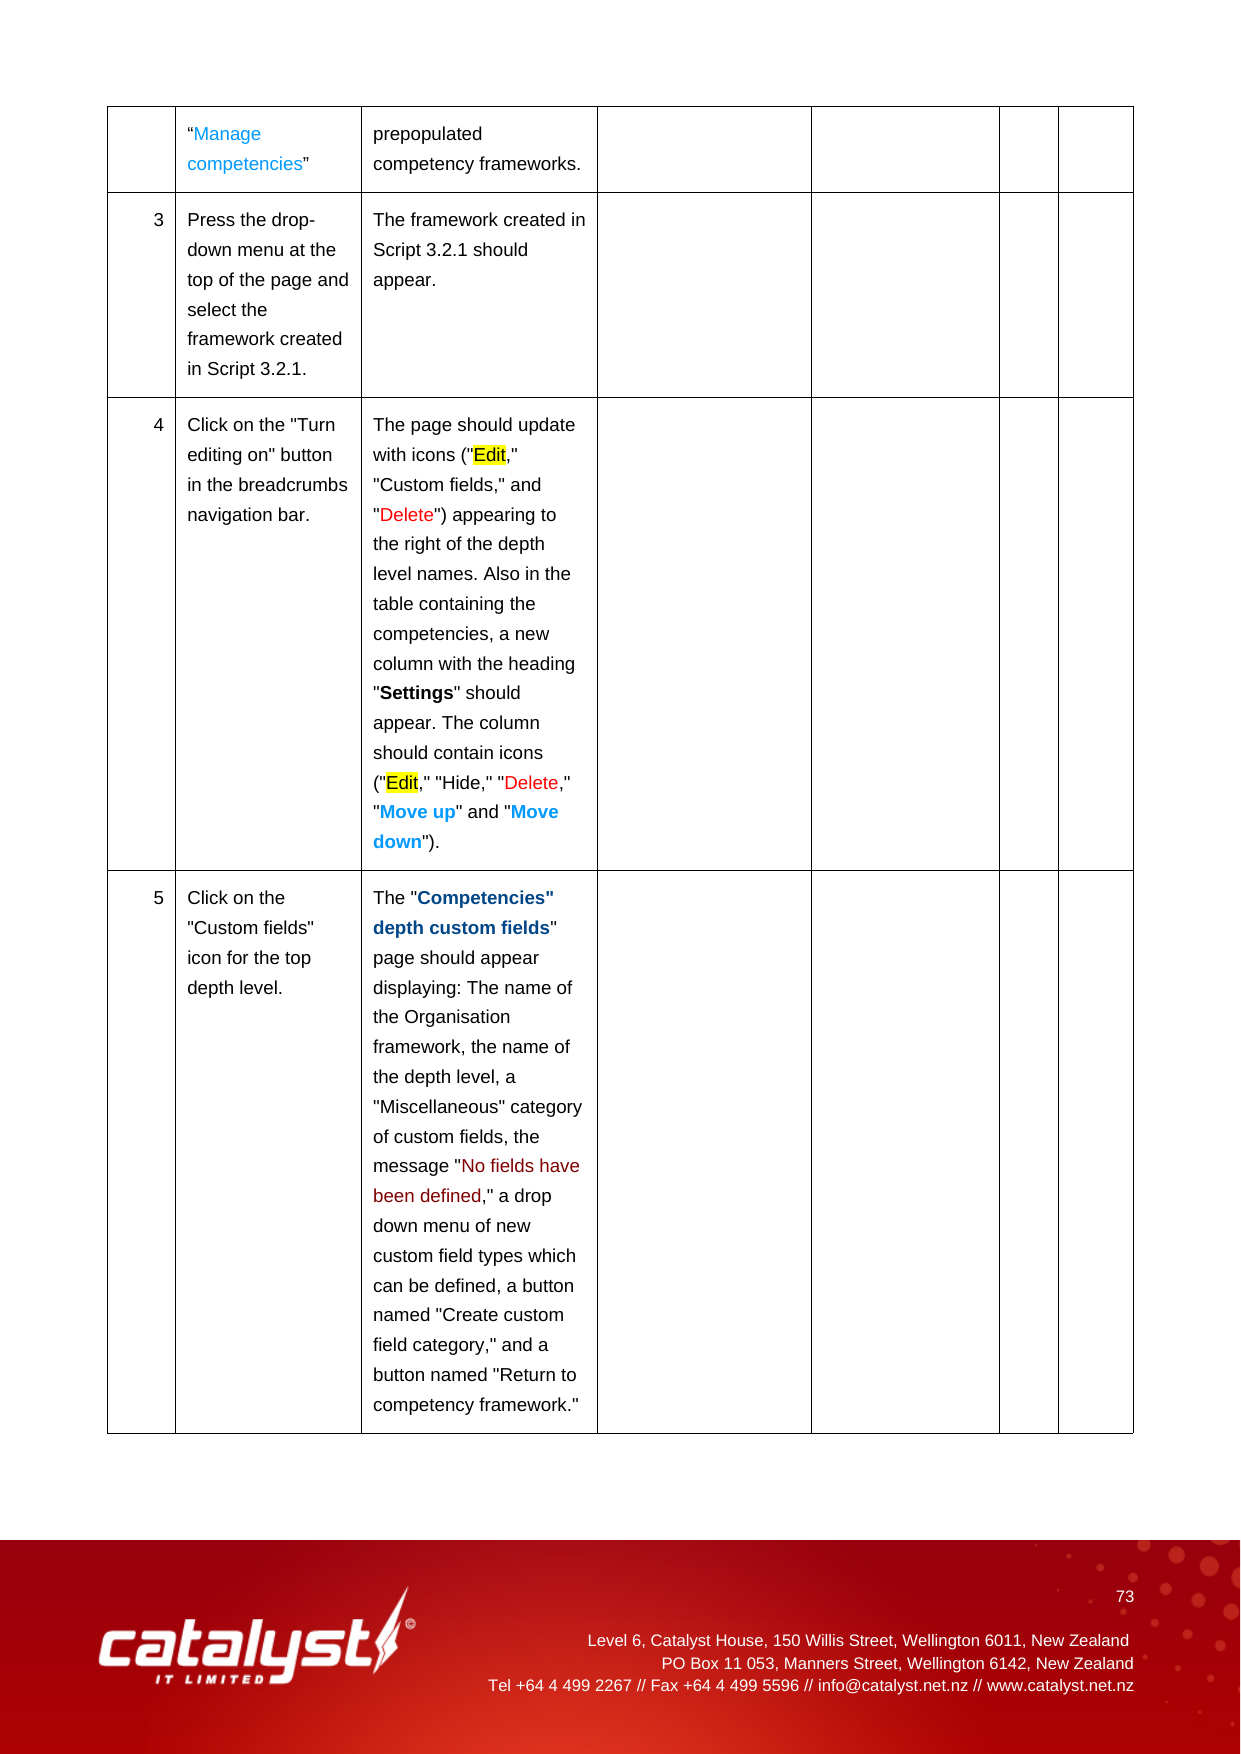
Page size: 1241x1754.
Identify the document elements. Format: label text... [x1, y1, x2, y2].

table_cell 5 [108, 871, 175, 1433]
table_cell [812, 107, 999, 192]
table_cell [1000, 193, 1058, 397]
table_cell [1059, 193, 1133, 397]
table_cell The framework created in Script 3.2.1 should appear. [362, 193, 597, 397]
table_cell [1000, 398, 1058, 870]
table_cell 4 [108, 398, 175, 870]
table_cell [1000, 107, 1058, 192]
table_cell [1059, 107, 1133, 192]
table_cell Press the drop-down menu at the top of the page and select the framework created in Script 3.2.1. [176, 193, 361, 397]
table_cell Click on the "Turn editing on" button in the breadcrumbs navigation bar. [176, 398, 361, 870]
picture [0, 1540, 1241, 1754]
table_cell “Manage competencies” [176, 107, 361, 192]
table_cell [812, 193, 999, 397]
table_cell The page should update with icons ("Edit," "Custom fields," and "Delete") appearing to the right of the depth level names. Also in the table containing the competencies, a new column with the heading "Settings" should appear. The column should contain icons ("Edit," "Hide," "Delete," "Move up" and "Move down"). [362, 398, 597, 870]
table_cell The "Competencies" depth custom fields" page should appear displaying: The name of the Organisation framework, the name of the depth level, a "Miscellaneous" category of custom fields, the message "No fields have been defined," a drop down menu of new custom field types which can be defined, a button named "Create custom field category," and a button named "Return to competency framework." [362, 871, 597, 1433]
table_cell [1000, 871, 1058, 1433]
table_cell [812, 398, 999, 870]
table_cell Click on the "Custom fields" icon for the top depth level. [176, 871, 361, 1433]
table_cell [598, 398, 811, 870]
table_cell [108, 107, 175, 192]
table_cell [598, 871, 811, 1433]
table_cell [1059, 398, 1133, 870]
table_cell 3 [108, 193, 175, 397]
table_cell prepopulated competency frameworks. [362, 107, 597, 192]
table_cell [812, 871, 999, 1433]
table_cell [1059, 871, 1133, 1433]
table_cell [598, 107, 811, 192]
table_cell [598, 193, 811, 397]
